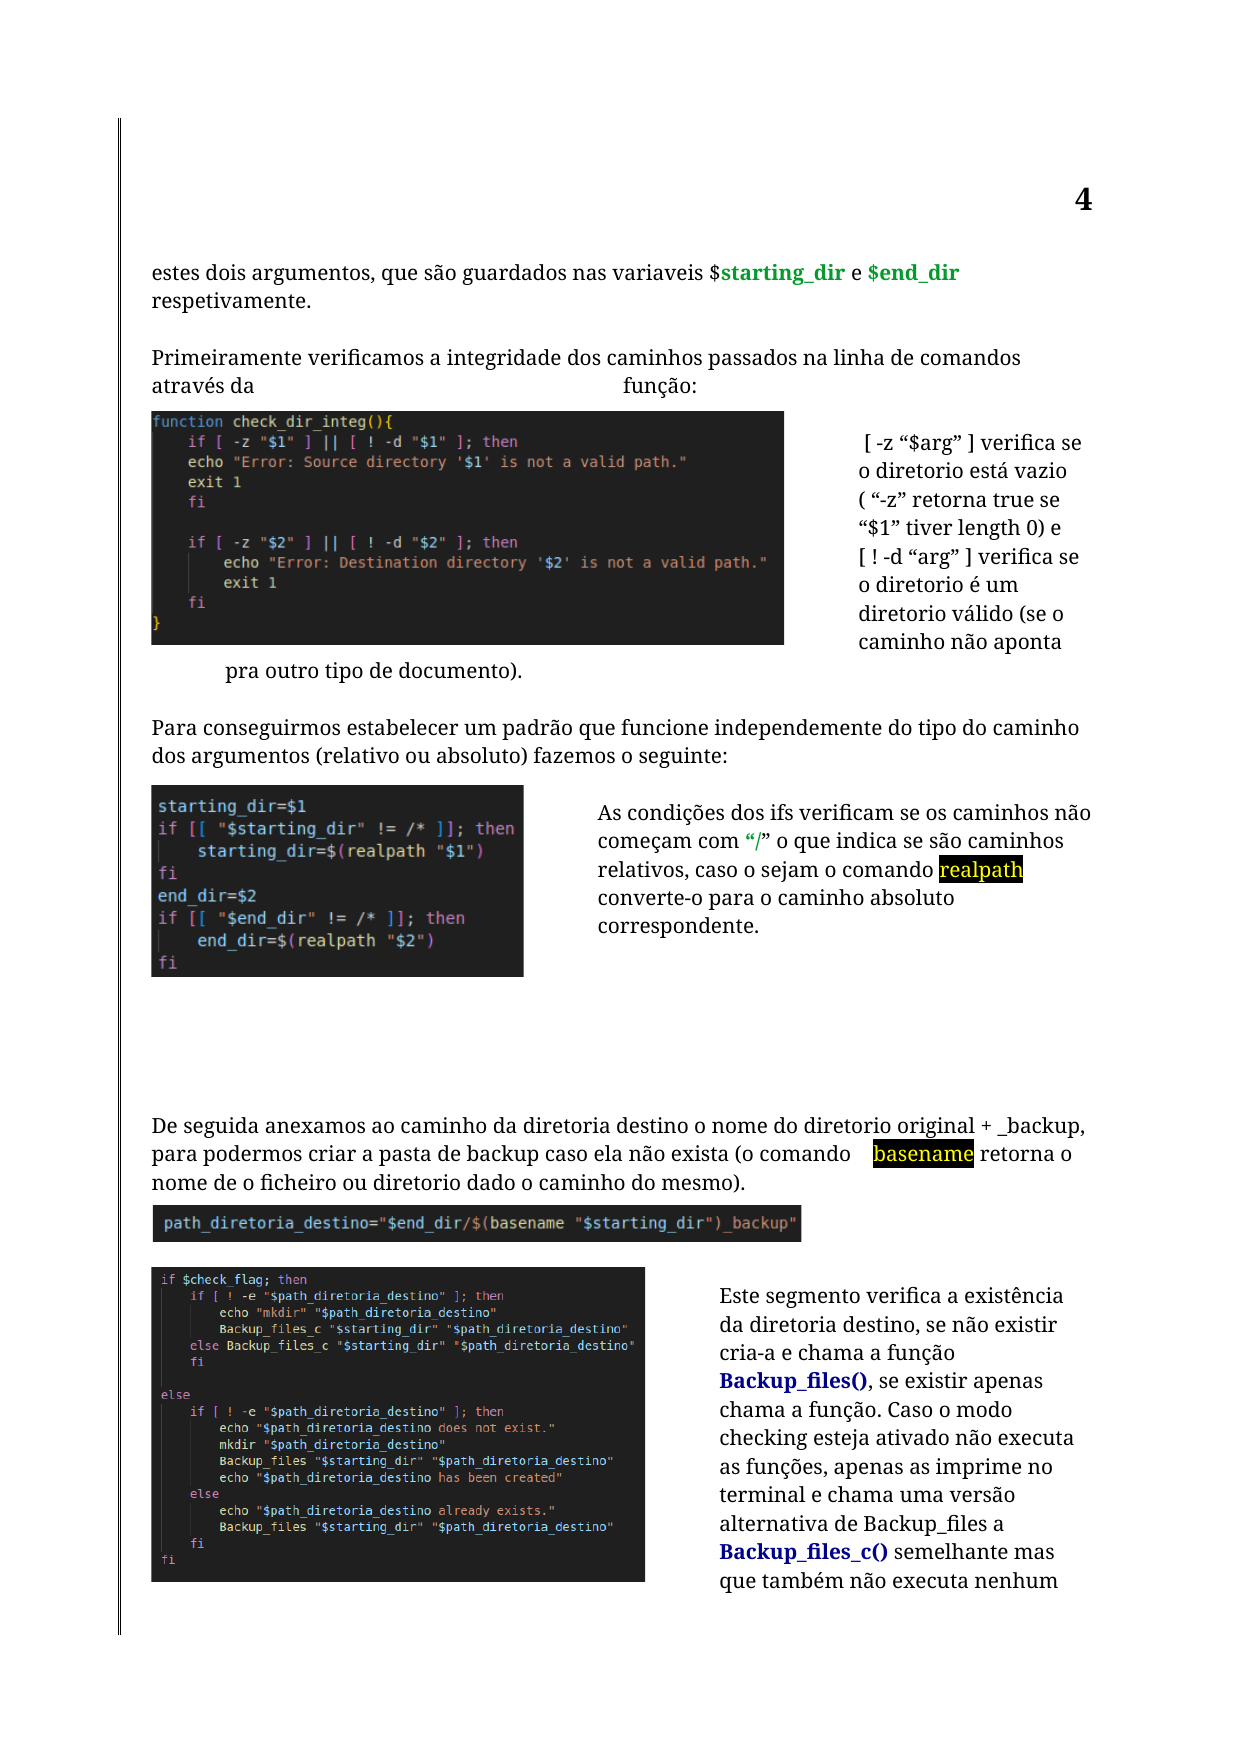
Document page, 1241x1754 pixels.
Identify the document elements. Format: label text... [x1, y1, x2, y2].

picture [151, 1267, 646, 1582]
picture [152, 1205, 802, 1242]
text [ -z “$arg” ] verifica se o diretorio está vazio [785, 428, 1092, 485]
text As condições dos ifs verificam se os caminhos não começam com “/” o que indica se são caminhos relativos, caso o sejam o comando realpath converte-o para o caminho absoluto correspondente. [524, 798, 1092, 940]
text Primeiramente verificamos a integridade dos caminhos passados na linha de comandos através da função: [151, 343, 1092, 400]
picture [151, 411, 785, 645]
text ( “-z” retorna true se “$1” tiver length 0) e [785, 485, 1092, 542]
text Para conseguirmos estabelecer um padrão que funcione independemente do tipo do caminho dos argumentos (relativo ou absoluto) fazemos o seguinte: [151, 713, 1092, 769]
text estes dois argumentos, que são guardados nas variaveis $starting_dir e $end_dir respetivamente. [151, 258, 1092, 314]
text De seguida anexamos ao caminho da diretoria destino o nome do diretorio original + _backup, para podermos criar a pasta de backup caso ela não exista (o comando basename retorna o nome de o ficheiro ou diretorio dado o caminho do mesmo). [151, 1111, 1092, 1196]
text [ ! -d “arg” ] verifica se o diretorio é um diretorio válido (se o caminho não aponta pra outro tipo de documento). [225, 542, 1092, 684]
text Este segmento verifica a existência da diretoria destino, se não existir cria-a e chama a função Backup_files(), se existir apenas chama a função. Caso o modo checking esteja ativado não executa as funções, apenas as imprime no terminal e chama uma versão alternativa de Backup_files a Backup_files_c() semelhante mas que também não executa nenhum [225, 1281, 1092, 1594]
picture [151, 785, 524, 977]
